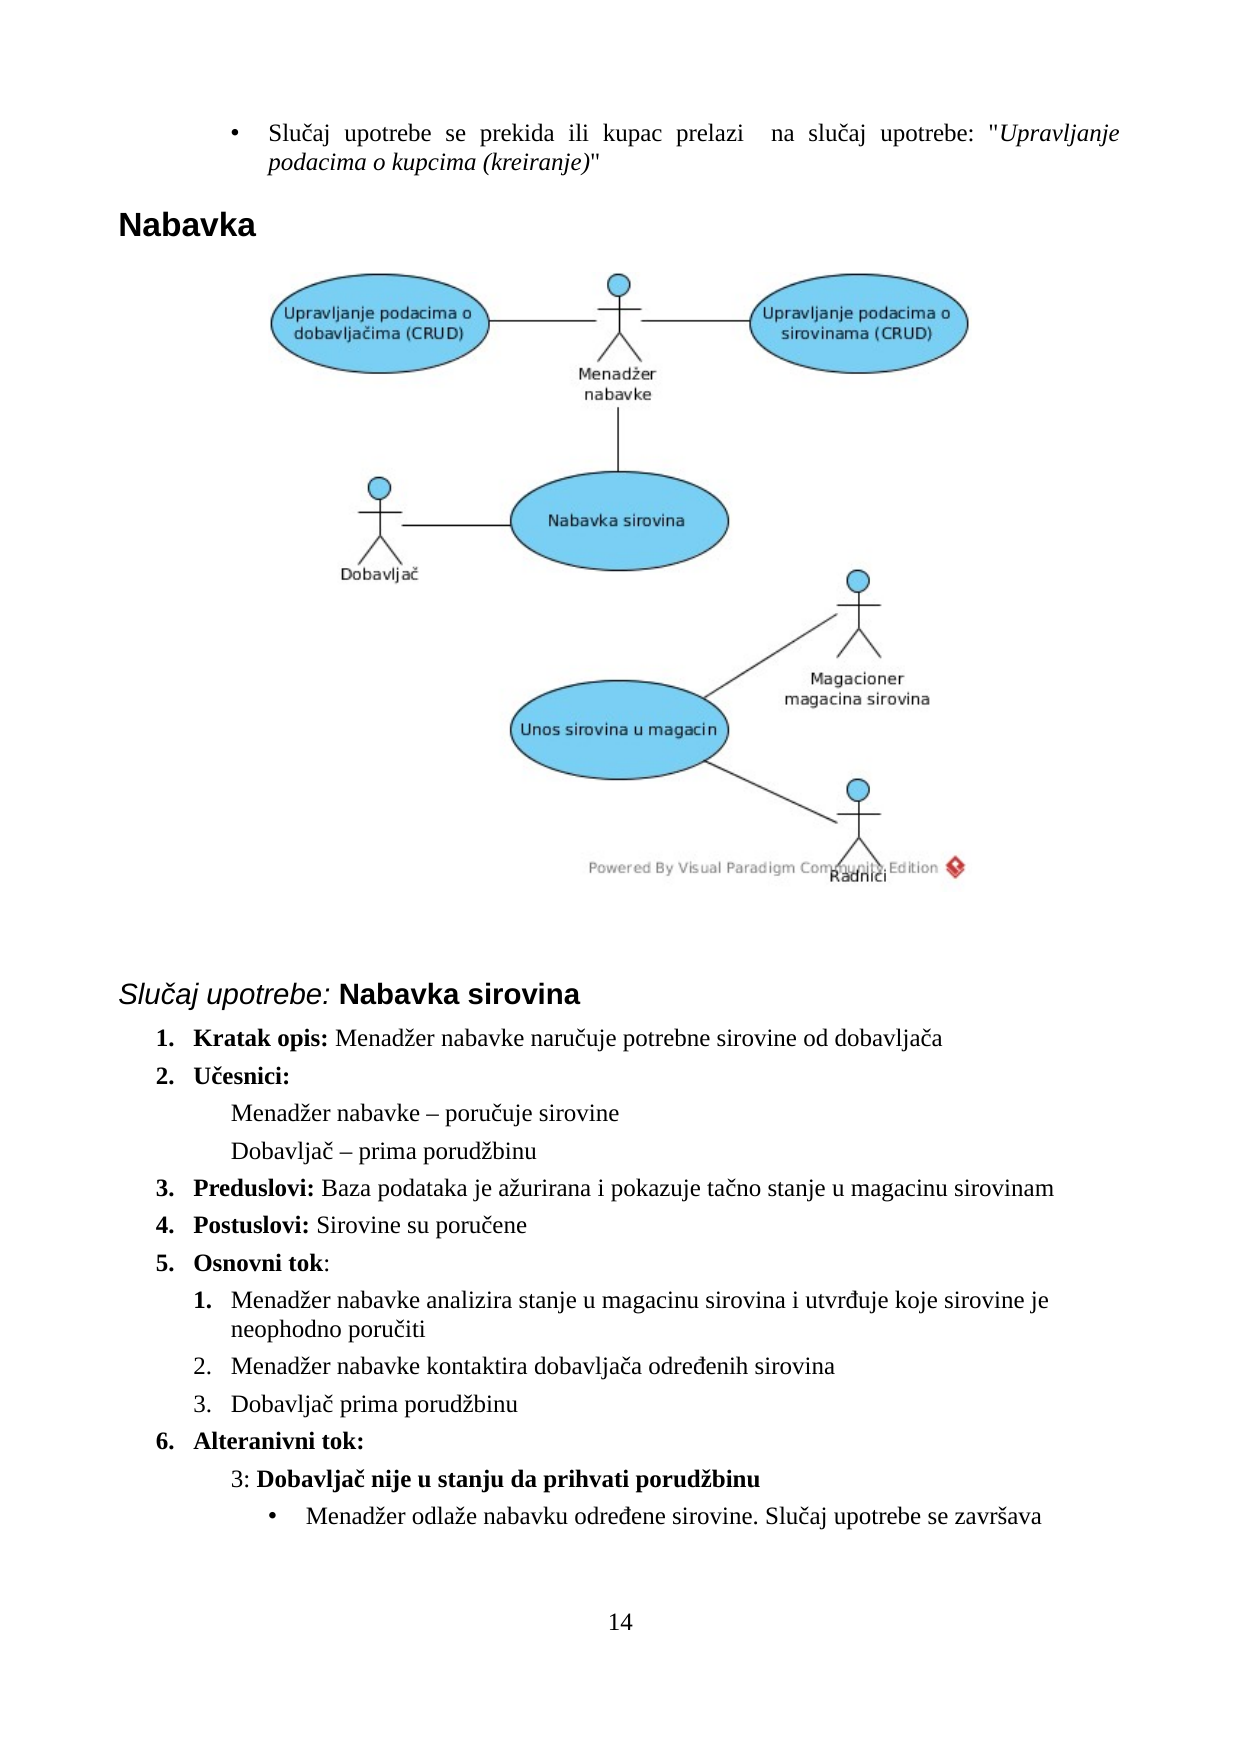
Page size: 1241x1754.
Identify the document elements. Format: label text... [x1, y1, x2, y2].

list Postuslovi: Sirovine su poručene [156, 1211, 1122, 1239]
subtitle Nabavka [118, 205, 1122, 244]
list Alteranivni tok: [156, 1426, 1122, 1455]
list 3: Dobavljač nije u stanju da prihvati porudžbinu [231, 1464, 1122, 1492]
list Učesnici: [156, 1061, 1122, 1090]
list Kratak opis: Menadžer nabavke naručuje potrebne sirovine od dobavljača [156, 1023, 1122, 1052]
list Menadžer nabavke – poručuje sirovine [231, 1098, 1122, 1127]
list Preduslovi: Baza podataka je ažurirana i pokazuje tačno stanje u magacinu sirovinam [156, 1173, 1122, 1202]
list Menadžer nabavke kontaktira dobavljača određenih sirovina [193, 1351, 1122, 1380]
list Menadžer nabavke analizira stanje u magacinu sirovina i utvrđuje koje sirovine je neophodno poručiti [193, 1285, 1122, 1343]
list Osnovni tok: [156, 1248, 1122, 1277]
picture [268, 272, 973, 892]
list Dobavljač prima porudžbinu [193, 1389, 1122, 1418]
list Menadžer odlaže nabavku određene sirovine. Slučaj upotrebe se završava [268, 1501, 1122, 1530]
list Dobavljač – prima porudžbinu [231, 1136, 1122, 1164]
subtitle Slučaj upotrebe: Nabavka sirovina [118, 977, 1122, 1011]
list Slučaj upotrebe se prekida ili kupac prelazi na slučaj upotrebe: "Upravljanje podacima o kupcima (kreiranje)" [231, 118, 1122, 176]
